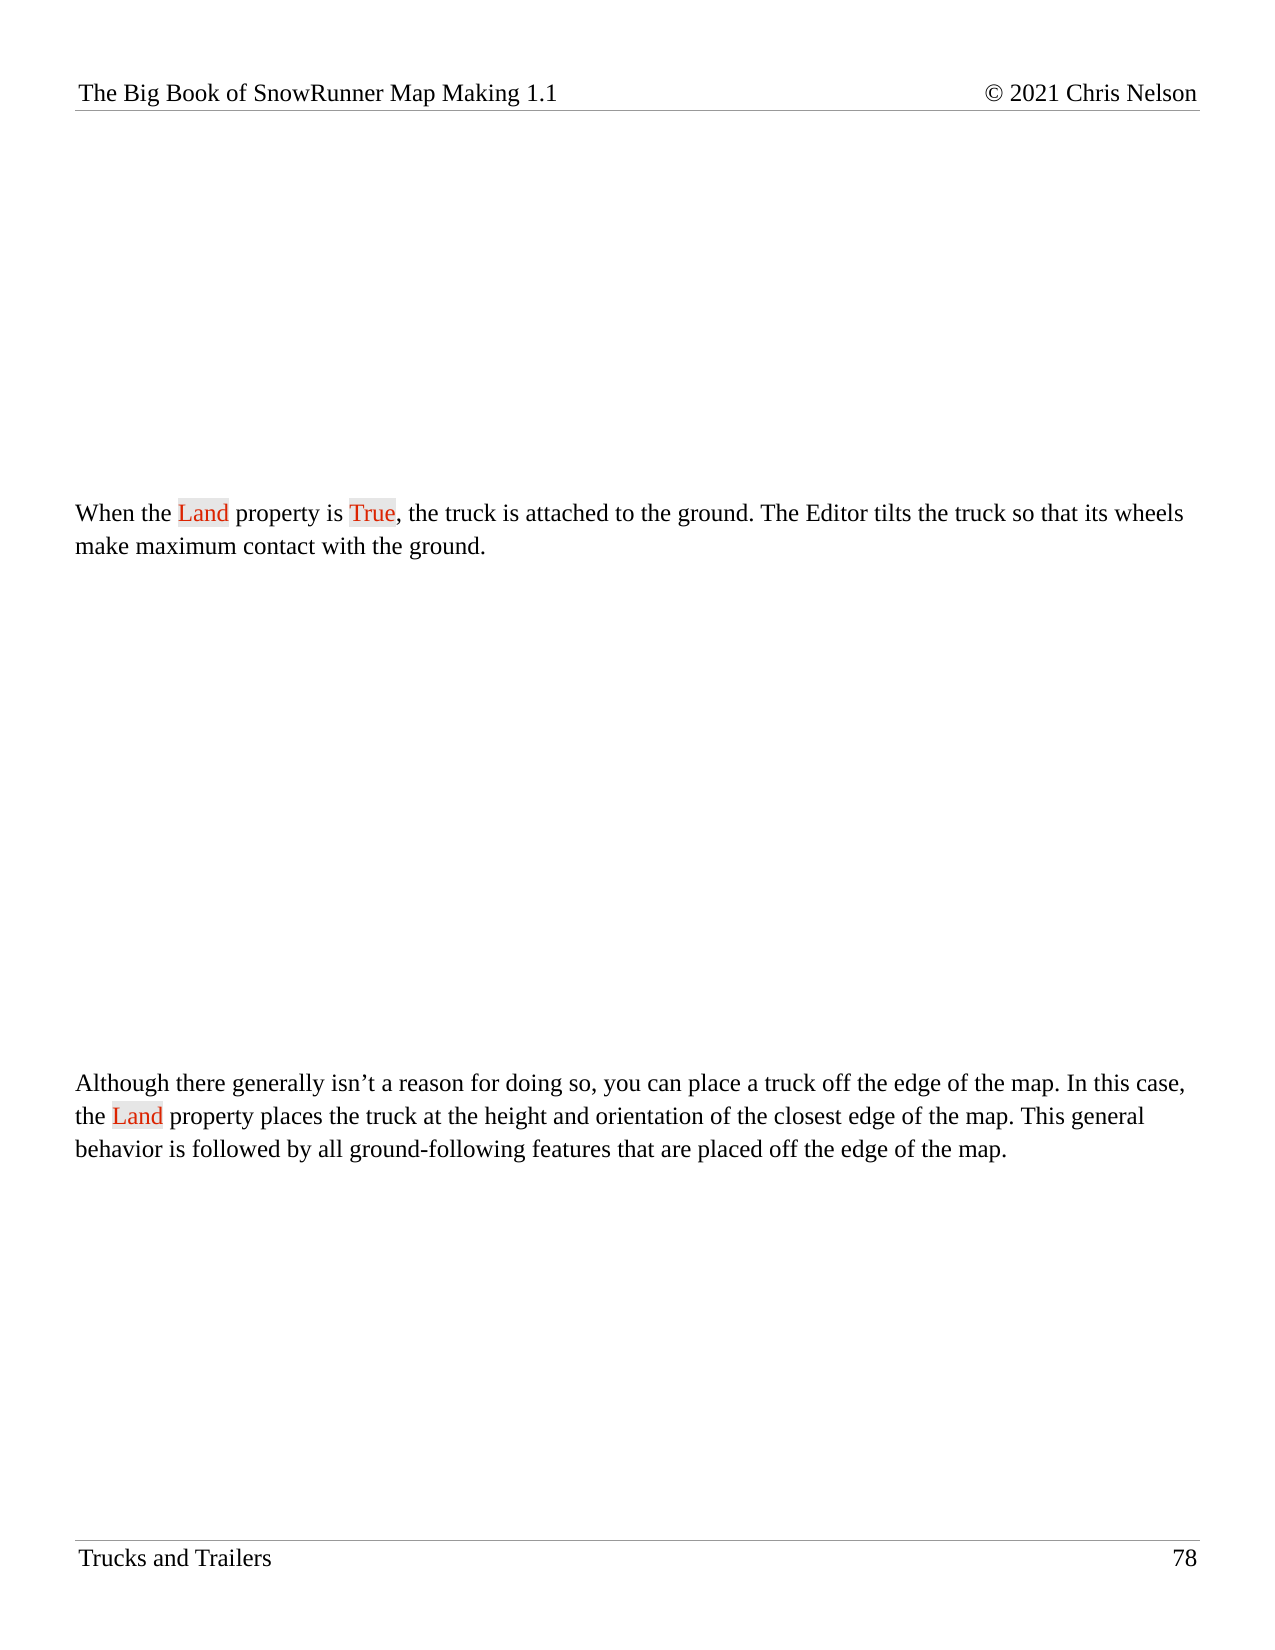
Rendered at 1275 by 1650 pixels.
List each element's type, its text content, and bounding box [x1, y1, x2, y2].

text When the Land property is True, the truck is attached to the ground. The Editor tilts the truck so that its wheels make maximum contact with the ground. [75, 498, 1200, 560]
text Although there generally isn’t a reason for doing so, you can place a truck off the edge of the map. In this case, the Land property places the truck at the height and orientation of the closest edge of the map. This general behavior is followed by all ground-following features that are placed off the edge of the map. [75, 1068, 1200, 1162]
